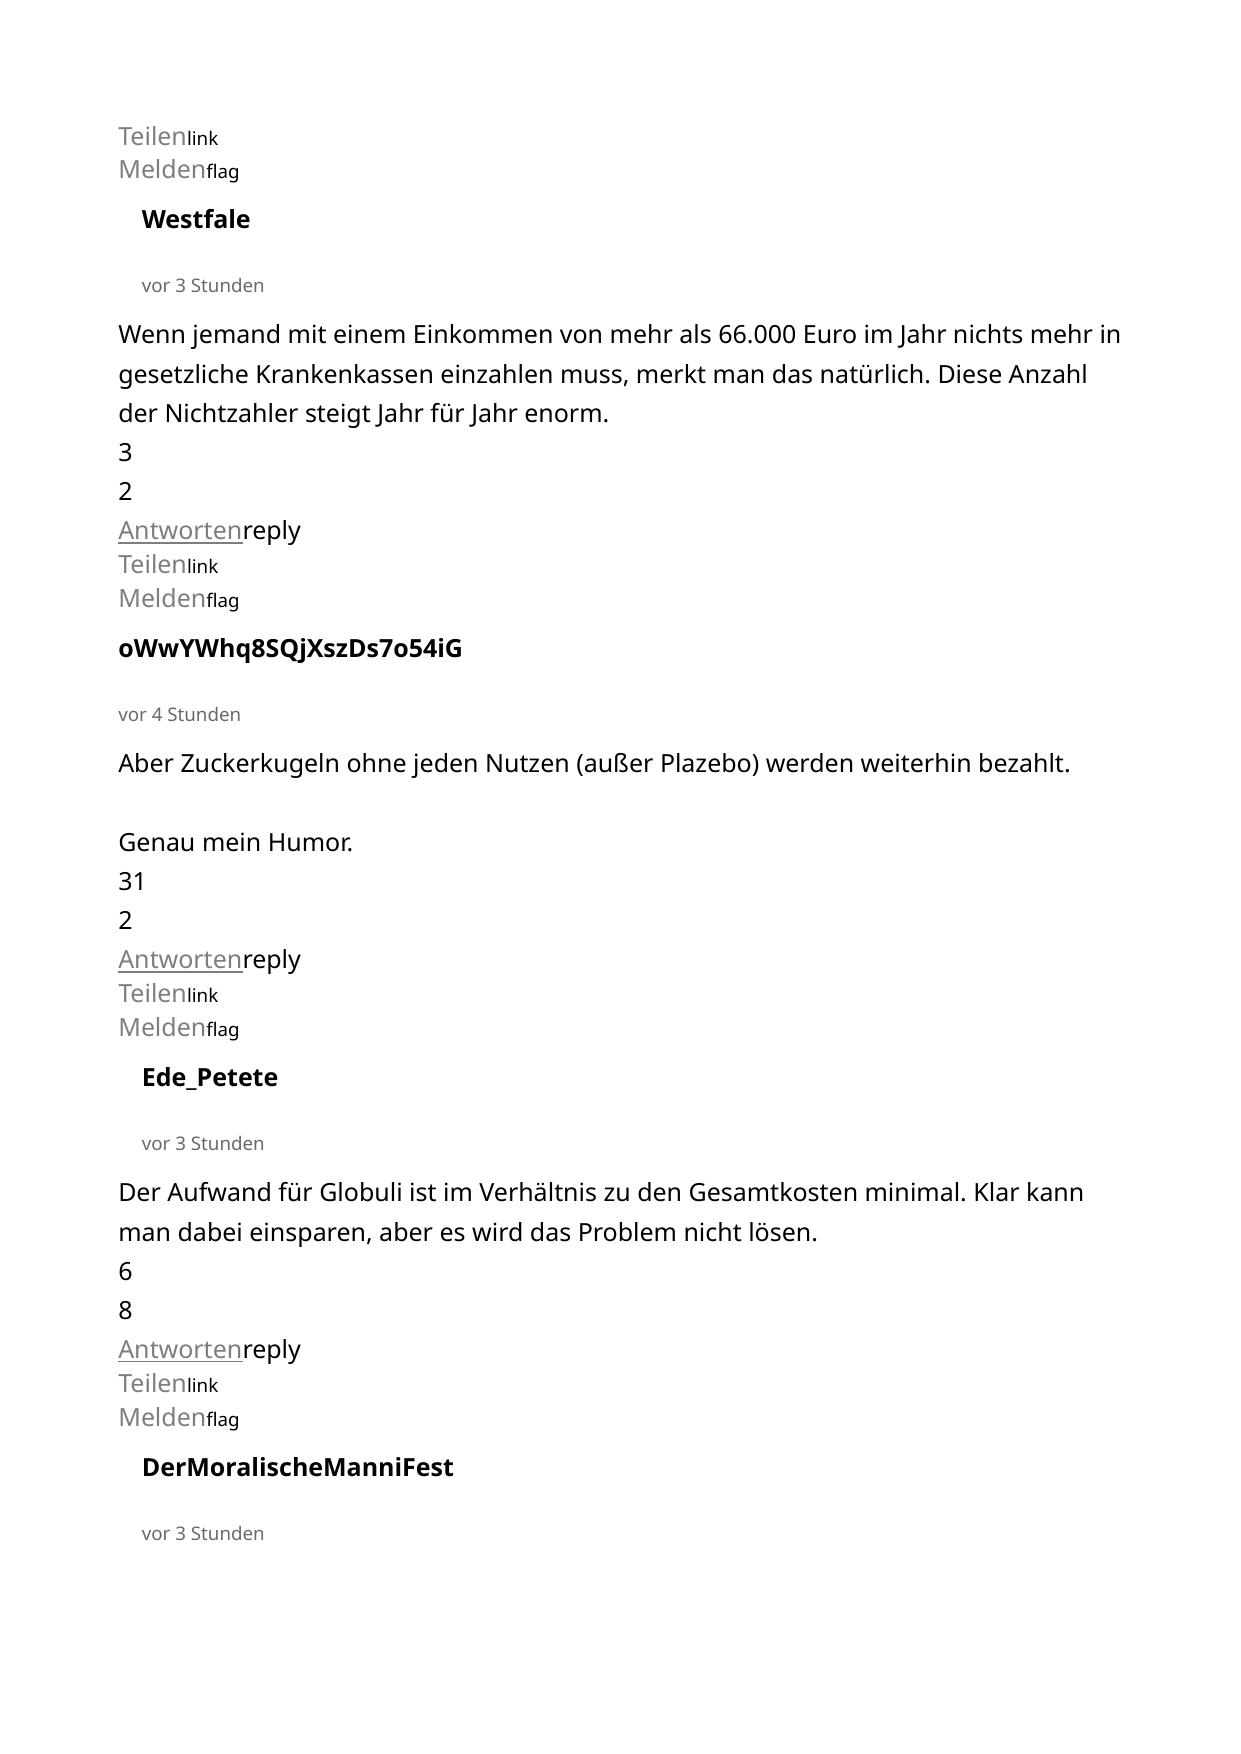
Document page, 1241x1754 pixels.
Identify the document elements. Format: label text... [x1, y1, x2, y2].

text Meldenflag [118, 1010, 1122, 1044]
text Teilenlink [118, 976, 1122, 1010]
text Ede_Petete [142, 1060, 1114, 1094]
text Antwortenreply [118, 513, 1122, 547]
text 31 [118, 864, 1122, 898]
text 2 [118, 474, 1122, 508]
text DerMoralischeManniFest [142, 1449, 1114, 1484]
text Meldenflag [118, 581, 1122, 615]
text Antwortenreply [118, 942, 1122, 976]
text Wenn jemand mit einem Einkommen von mehr als 66.000 Euro im Jahr nichts mehr in gesetzliche Krankenkassen einzahlen muss, merkt man das natürlich. Diese Anzahl der Nichtzahler steigt Jahr für Jahr enorm. [118, 317, 1122, 429]
text 2 [118, 903, 1122, 937]
text Teilenlink [118, 118, 1122, 152]
text vor 4 Stunden [118, 701, 1117, 727]
text 8 [118, 1293, 1122, 1327]
text Westfale [142, 202, 1114, 236]
text Teilenlink [118, 547, 1122, 581]
text 3 [118, 435, 1122, 469]
text Meldenflag [118, 1400, 1122, 1434]
text vor 3 Stunden [142, 272, 1117, 298]
text 6 [118, 1253, 1122, 1287]
text oWwYWhq8SQjXszDs7o54iG [118, 631, 1114, 665]
text vor 3 Stunden [142, 1520, 1117, 1546]
text vor 3 Stunden [142, 1130, 1117, 1156]
text Der Aufwand für Globuli ist im Verhältnis zu den Gesamtkosten minimal. Klar kann man dabei einsparen, aber es wird das Problem nicht lösen. [118, 1175, 1122, 1248]
text Aber Zuckerkugeln ohne jeden Nutzen (außer Plazebo) werden weiterhin bezahlt. Genau mein Humor. [118, 746, 1122, 858]
text Teilenlink [118, 1366, 1122, 1400]
text Antwortenreply [118, 1332, 1122, 1366]
text Meldenflag [118, 152, 1122, 186]
